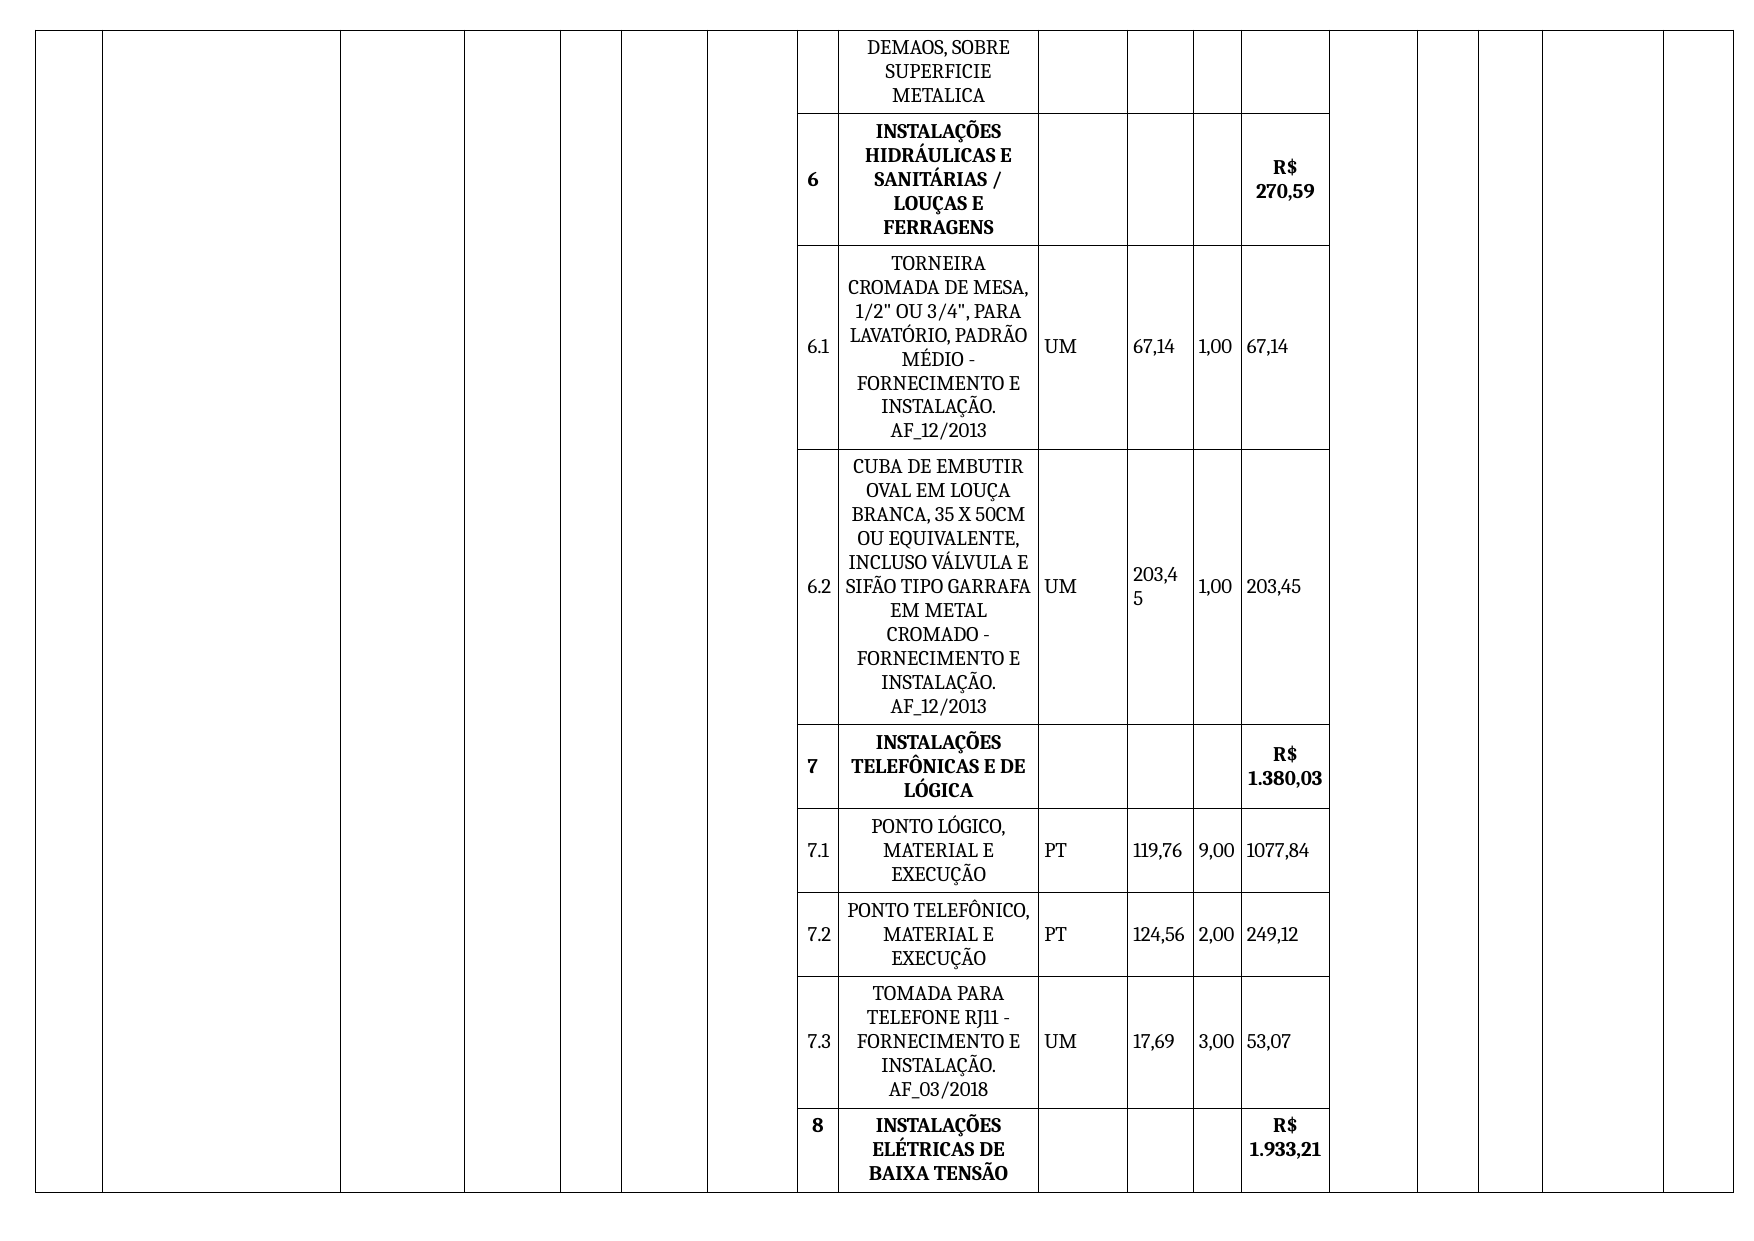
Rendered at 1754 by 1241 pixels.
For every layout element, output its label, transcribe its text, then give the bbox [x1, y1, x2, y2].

table_cell R$ 270,59 [1242, 114, 1329, 245]
table_cell [1039, 1109, 1127, 1191]
table_cell [622, 31, 707, 1191]
table_cell [36, 31, 102, 1191]
table_cell PONTO LÓGICO, MATERIAL E EXECUÇÃO [839, 809, 1038, 892]
table_cell 6 [798, 114, 838, 245]
table_cell INSTALAÇÕES TELEFÔNICAS E DE LÓGICA [839, 725, 1038, 808]
table_cell 17,69 [1128, 977, 1193, 1108]
table_cell 1077,84 [1242, 809, 1329, 892]
table_cell [1194, 1109, 1241, 1191]
table_cell R$ 1.380,03 [1242, 725, 1329, 808]
table_cell 203,45 [1242, 450, 1329, 724]
table_cell [1039, 31, 1127, 113]
table_cell 53,07 [1242, 977, 1329, 1108]
table_cell 8 [798, 1109, 838, 1191]
table_cell [1194, 114, 1241, 245]
table_cell [1128, 1109, 1193, 1191]
table_cell INSTALAÇÕES HIDRÁULICAS E SANITÁRIAS / LOUÇAS E FERRAGENS [839, 114, 1038, 245]
table_cell [1664, 31, 1733, 1191]
table_cell [1543, 31, 1663, 1191]
table_cell 6.1 [798, 246, 838, 449]
table_cell R$ 1.933,21 [1242, 1109, 1329, 1191]
table_cell [1479, 31, 1542, 1191]
table_cell [798, 31, 838, 113]
table_cell CUBA DE EMBUTIR OVAL EM LOUÇA BRANCA, 35 X 50CM OU EQUIVALENTE, INCLUSO VÁLVULA E SIFÃO TIPO GARRAFA EM METAL CROMADO - FORNECIMENTO E INSTALAÇÃO. AF_12/2013 [839, 450, 1038, 724]
table_cell [1418, 31, 1478, 1191]
table_cell [708, 31, 797, 1191]
table_cell [103, 31, 340, 1191]
table_cell 7 [798, 725, 838, 808]
table_cell [1039, 114, 1127, 245]
table_cell PT [1039, 809, 1127, 892]
table_cell [465, 31, 560, 1191]
table_cell [1128, 31, 1193, 113]
table_cell [1128, 114, 1193, 245]
table_cell 7.2 [798, 893, 838, 976]
table_cell TORNEIRA CROMADA DE MESA, 1/2" OU 3/4", PARA LAVATÓRIO, PADRÃO MÉDIO - FORNECIMENTO E INSTALAÇÃO. AF_12/2013 [839, 246, 1038, 449]
table_cell 1,00 [1194, 450, 1241, 724]
table_cell 119,76 [1128, 809, 1193, 892]
table_cell 1,00 [1194, 246, 1241, 449]
table_cell 7.3 [798, 977, 838, 1108]
table_cell 203,45 [1128, 450, 1193, 724]
table_cell [1128, 725, 1193, 808]
table_cell [1330, 31, 1417, 1191]
table_cell 249,12 [1242, 893, 1329, 976]
table_cell 6.2 [798, 450, 838, 724]
table_cell [1039, 725, 1127, 808]
table_cell 9,00 [1194, 809, 1241, 892]
table_cell PONTO TELEFÔNICO, MATERIAL E EXECUÇÃO [839, 893, 1038, 976]
table_cell [341, 31, 464, 1191]
table_cell DEMAOS, SOBRE SUPERFICIE METALICA [839, 31, 1038, 113]
table_cell UM [1039, 246, 1127, 449]
table_cell [1194, 31, 1241, 113]
table_cell PT [1039, 893, 1127, 976]
table_cell 7.1 [798, 809, 838, 892]
table_cell [1194, 725, 1241, 808]
table_cell INSTALAÇÕES ELÉTRICAS DE BAIXA TENSÃO [839, 1109, 1038, 1191]
table_cell TOMADA PARA TELEFONE RJ11 - FORNECIMENTO E INSTALAÇÃO. AF_03/2018 [839, 977, 1038, 1108]
table_cell 3,00 [1194, 977, 1241, 1108]
table_cell 124,56 [1128, 893, 1193, 976]
table_cell 2,00 [1194, 893, 1241, 976]
table_cell UM [1039, 977, 1127, 1108]
table_cell UM [1039, 450, 1127, 724]
table_cell 67,14 [1242, 246, 1329, 449]
table_cell 67,14 [1128, 246, 1193, 449]
table_cell [1242, 31, 1329, 113]
table_cell [561, 31, 621, 1191]
